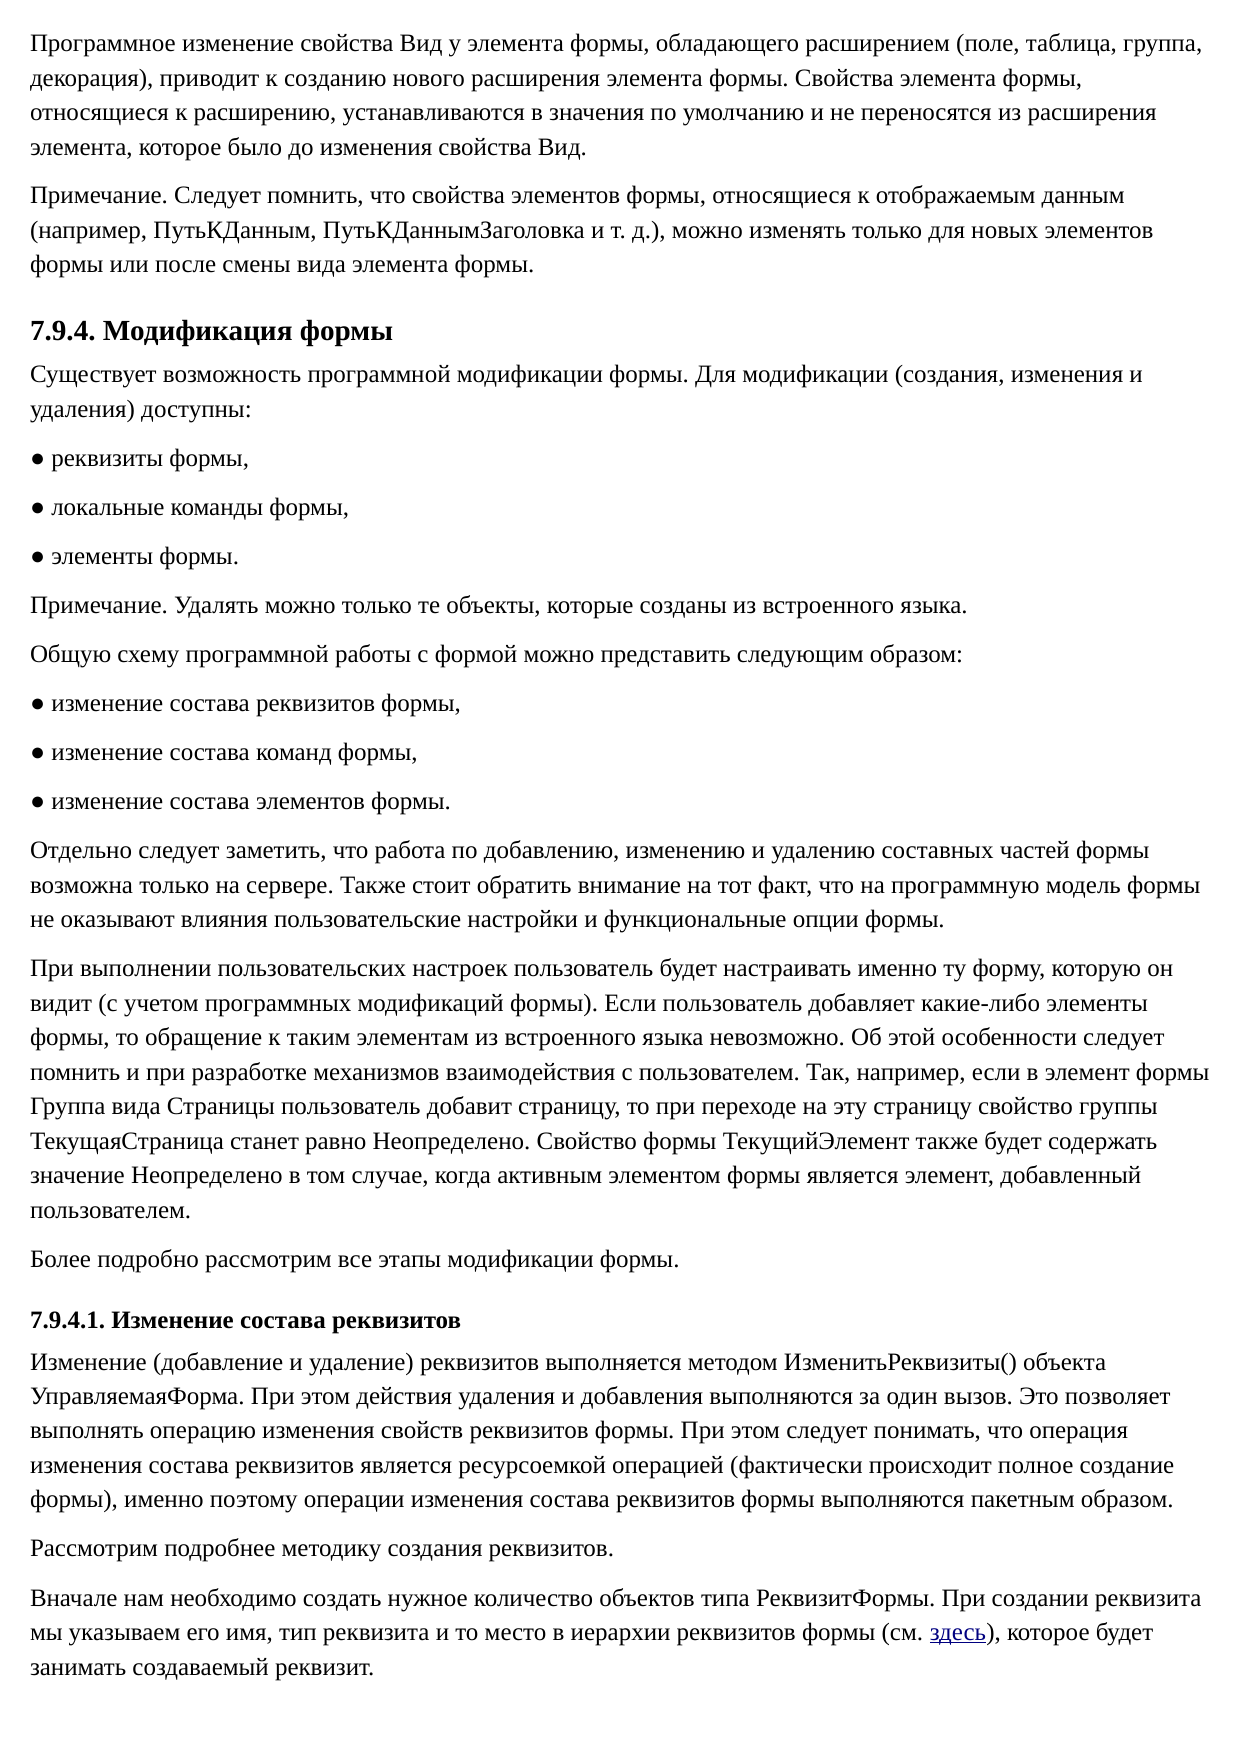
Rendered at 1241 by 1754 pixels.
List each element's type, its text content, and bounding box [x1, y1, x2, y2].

text ● изменение состава реквизитов формы, [30, 688, 1211, 717]
text Отдельно следует заметить, что работа по добавлению, изменению и удалению составных частей формы возможна только на сервере. Также стоит обратить внимание на тот факт, что на программную модель формы не оказывают влияния пользовательские настройки и функциональные опции формы. [30, 835, 1211, 933]
text ● элементы формы. [30, 541, 1211, 570]
text Примечание. Следует помнить, что свойства элементов формы, относящиеся к отображаемым данным (например, ПутьКДанным, ПутьКДаннымЗаголовка и т. д.), можно изменять только для новых элементов формы или после смены вида элемента формы. [30, 181, 1211, 278]
text Рассмотрим подробнее методику создания реквизитов. [30, 1533, 1211, 1562]
text Изменение (добавление и удаление) реквизитов выполняется методом ИзменитьРеквизиты() объекта УправляемаяФорма. При этом действия удаления и добавления выполняются за один вызов. Это позволяет выполнять операцию изменения свойств реквизитов формы. При этом следует понимать, что операция изменения состава реквизитов является ресурсоемкой операцией (фактически происходит полное создание формы), именно поэтому операции изменения состава реквизитов формы выполняются пакетным образом. [30, 1347, 1211, 1513]
text ● изменение состава команд формы, [30, 737, 1211, 766]
text ● реквизиты формы, [30, 443, 1211, 472]
text ● локальные команды формы, [30, 492, 1211, 521]
text Программное изменение свойства Вид у элемента формы, обладающего расширением (поле, таблица, группа, декорация), приводит к созданию нового расширения элемента формы. Свойства элемента формы, относящиеся к расширению, устанавливаются в значения по умолчанию и не переносятся из расширения элемента, которое было до изменения свойства Вид. [30, 28, 1211, 160]
text ● изменение состава элементов формы. [30, 786, 1211, 815]
text Существует возможность программной модификации формы. Для модификации (создания, изменения и удаления) доступны: [30, 359, 1211, 422]
subtitle 7.9.4. Модификация формы [30, 313, 1211, 347]
text При выполнении пользовательских настроек пользователь будет настраивать именно ту форму, которую он видит (с учетом программных модификаций формы). Если пользователь добавляет какие-либо элементы формы, то обращение к таким элементам из встроенного языка невозможно. Об этой особенности следует помнить и при разработке механизмов взаимодействия с пользователем. Так, например, если в элемент формы Группа вида Страницы пользователь добавит страницу, то при переходе на эту страницу свойство группы ТекущаяСтраница станет равно Неопределено. Свойство формы ТекущийЭлемент также будет содержать значение Неопределено в том случае, когда активным элементом формы является элемент, добавленный пользователем. [30, 953, 1211, 1223]
subtitle 7.9.4.1. Изменение состава реквизитов [30, 1305, 1211, 1334]
text Примечание. Удалять можно только те объекты, которые созданы из встроенного языка. [30, 590, 1211, 619]
text Общую схему программной работы с формой можно представить следующим образом: [30, 639, 1211, 668]
text Более подробно рассмотрим все этапы модификации формы. [30, 1244, 1211, 1272]
text Вначале нам необходимо создать нужное количество объектов типа РеквизитФормы. При создании реквизита мы указываем его имя, тип реквизита и то место в иерархии реквизитов формы (см. здесь), которое будет занимать создаваемый реквизит. [30, 1583, 1211, 1680]
